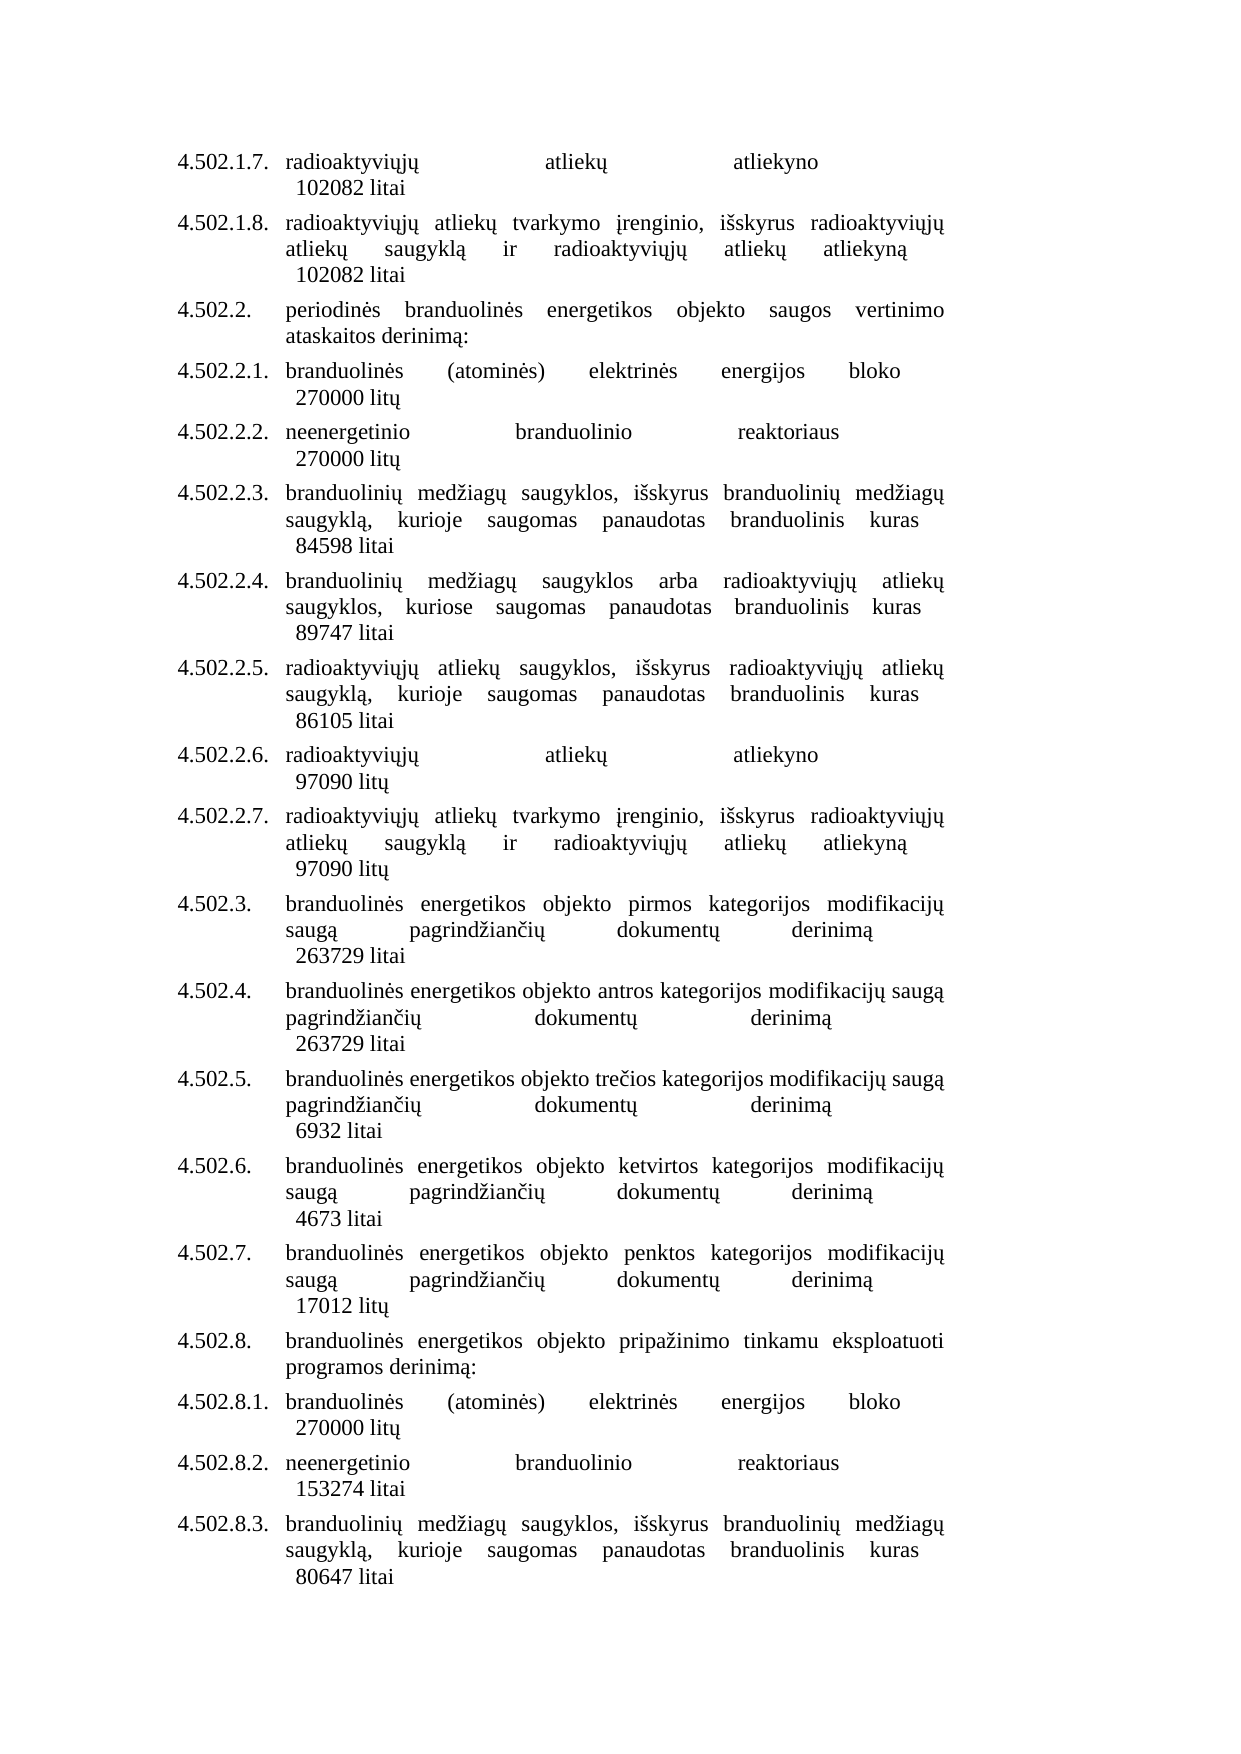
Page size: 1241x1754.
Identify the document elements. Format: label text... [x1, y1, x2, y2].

text 4.502.2.4. branduolinių medžiagų saugyklos arba radioaktyviųjų atliekų saugyklos, kuriose saugomas panaudotas branduolinis kuras 89747 litai [177, 567, 945, 646]
text 4.502.6. branduolinės energetikos objekto ketvirtos kategorijos modifikacijų saugą pagrindžiančių dokumentų derinimą 4673 litai [177, 1152, 945, 1231]
text 4.502.2.3. branduolinių medžiagų saugyklos, išskyrus branduolinių medžiagų saugyklą, kurioje saugomas panaudotas branduolinis kuras 84598 litai [177, 479, 945, 558]
text 4.502.7. branduolinės energetikos objekto penktos kategorijos modifikacijų saugą pagrindžiančių dokumentų derinimą 17012 litų [177, 1239, 945, 1318]
text 4.502.2.7. radioaktyviųjų atliekų tvarkymo įrenginio, išskyrus radioaktyviųjų atliekų saugyklą ir radioaktyviųjų atliekų atliekyną 97090 litų [177, 802, 945, 882]
text 4.502.2.2. neenergetinio branduolinio reaktoriaus 270000 litų [177, 418, 945, 471]
text 4.502.2.6. radioaktyviųjų atliekų atliekyno 97090 litų [177, 741, 945, 794]
text 4.502.8.3. branduolinių medžiagų saugyklos, išskyrus branduolinių medžiagų saugyklą, kurioje saugomas panaudotas branduolinis kuras 80647 litai [177, 1510, 945, 1589]
text 4.502.1.7. radioaktyviųjų atliekų atliekyno 102082 litai [177, 148, 945, 200]
text 4.502.2. periodinės branduolinės energetikos objekto saugos vertinimo ataskaitos derinimą: [177, 296, 945, 349]
text 4.502.5. branduolinės energetikos objekto trečios kategorijos modifikacijų saugą pagrindžiančių dokumentų derinimą 6932 litai [177, 1065, 945, 1144]
text 4.502.8.2. neenergetinio branduolinio reaktoriaus 153274 litai [177, 1449, 945, 1502]
text 4.502.1.8. radioaktyviųjų atliekų tvarkymo įrenginio, išskyrus radioaktyviųjų atliekų saugyklą ir radioaktyviųjų atliekų atliekyną 102082 litai [177, 209, 945, 288]
text 4.502.2.5. radioaktyviųjų atliekų saugyklos, išskyrus radioaktyviųjų atliekų saugyklą, kurioje saugomas panaudotas branduolinis kuras 86105 litai [177, 654, 945, 733]
text 4.502.4. branduolinės energetikos objekto antros kategorijos modifikacijų saugą pagrindžiančių dokumentų derinimą 263729 litai [177, 977, 945, 1056]
text 4.502.8.1. branduolinės (atominės) elektrinės energijos bloko 270000 litų [177, 1388, 945, 1441]
text 4.502.3. branduolinės energetikos objekto pirmos kategorijos modifikacijų saugą pagrindžiančių dokumentų derinimą 263729 litai [177, 890, 945, 969]
text 4.502.8. branduolinės energetikos objekto pripažinimo tinkamu eksploatuoti programos derinimą: [177, 1327, 945, 1379]
text 4.502.2.1. branduolinės (atominės) elektrinės energijos bloko 270000 litų [177, 357, 945, 410]
